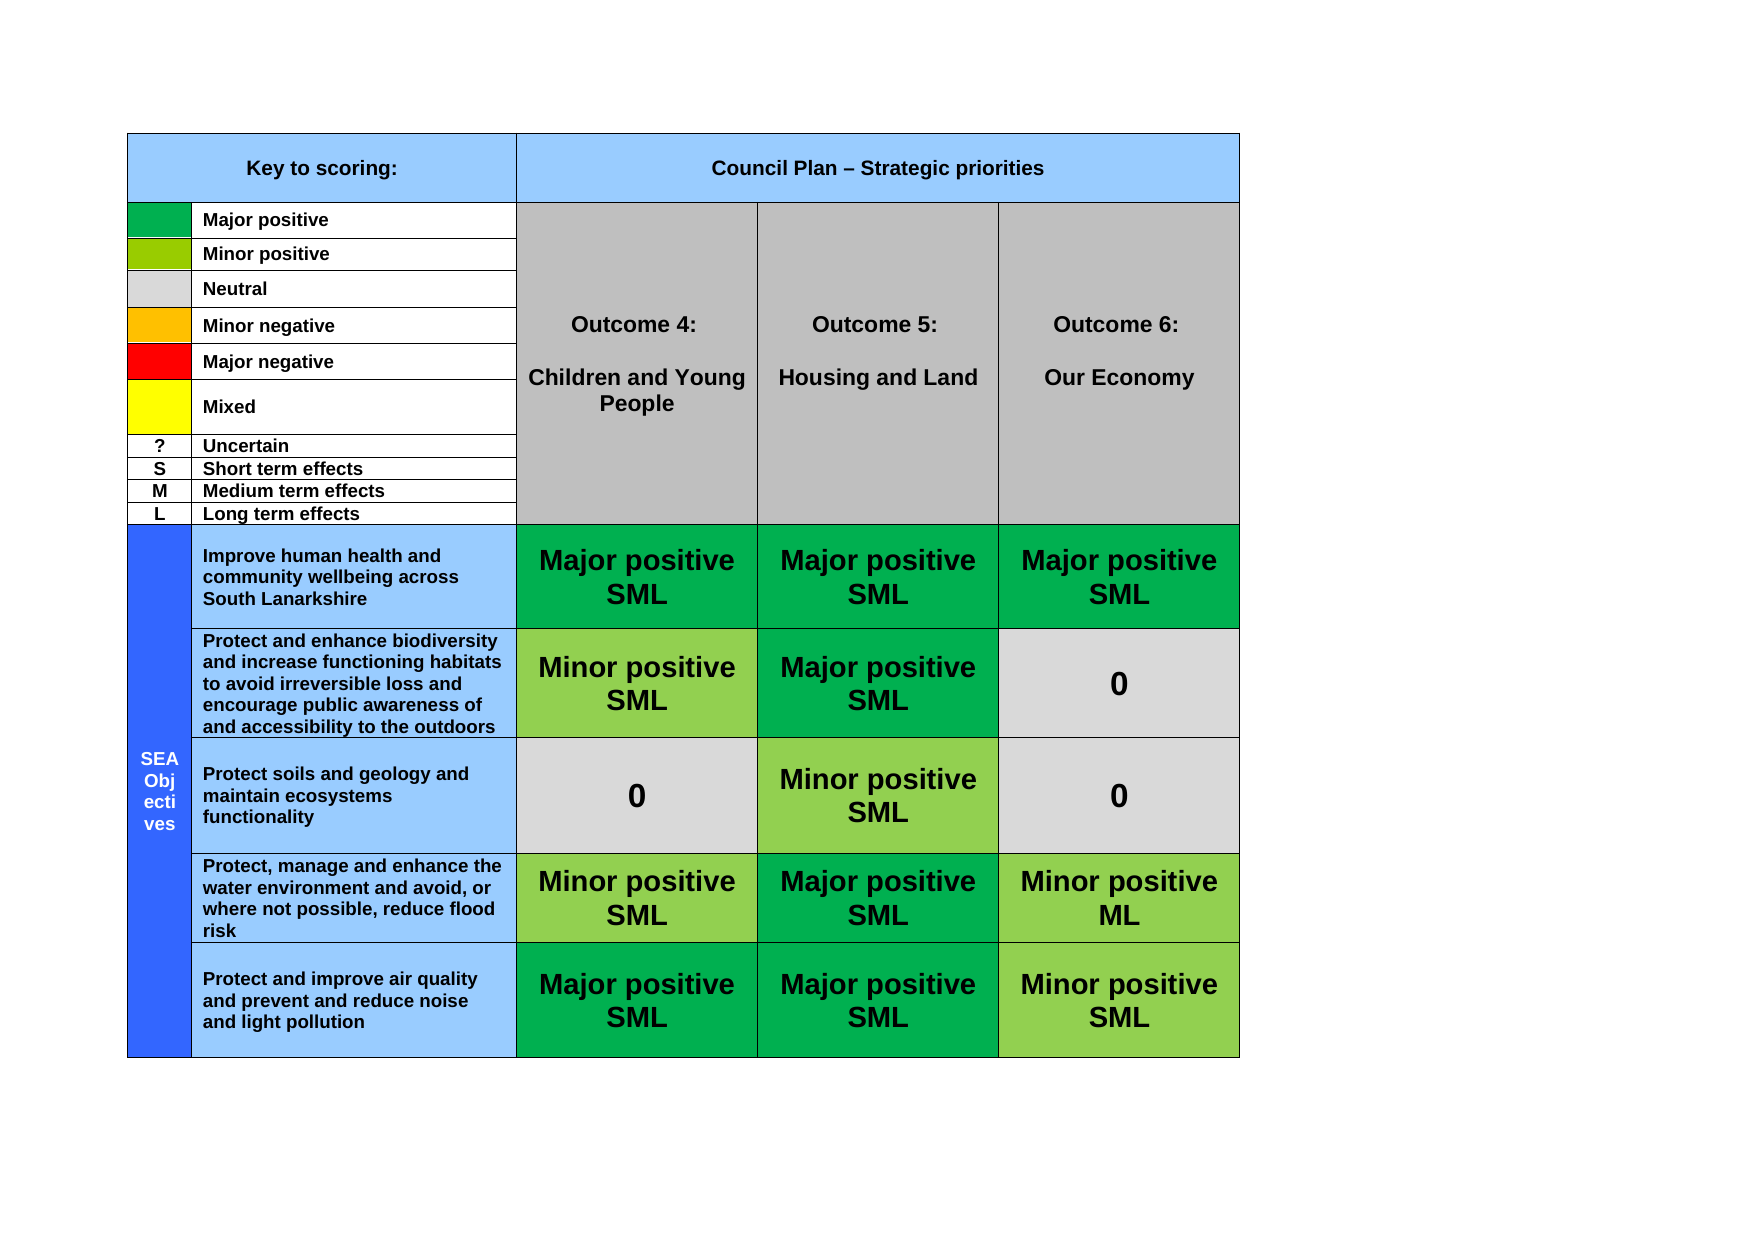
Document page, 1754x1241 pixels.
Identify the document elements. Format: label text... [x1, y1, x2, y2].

table_cell Medium term effects [192, 480, 516, 502]
table_cell Major positive SML [758, 629, 998, 737]
table_cell Outcome 5: Housing and Land [758, 203, 998, 524]
table_cell Protect, manage and enhance the water environment and avoid, or where not possible, reduce flood risk [192, 854, 516, 942]
table_cell 0 [517, 738, 757, 853]
table_cell Major positive SML [517, 943, 757, 1057]
table_cell Protect and improve air quality and prevent and reduce noise and light pollution [192, 943, 516, 1057]
table_cell Minor negative [192, 308, 516, 342]
table_cell Minor positive SML [999, 943, 1239, 1057]
table_cell Protect and enhance biodiversity and increase functioning habitats to avoid irreversible loss and encourage public awareness of and accessibility to the outdoors [192, 629, 516, 737]
table_cell ? [128, 435, 191, 457]
table_cell Short term effects [192, 458, 516, 479]
table_cell Outcome 6: Our Economy [999, 203, 1239, 524]
table_cell Major negative [192, 344, 516, 379]
table_cell Major positive SML [999, 525, 1239, 628]
table_header Council Plan – Strategic priorities [517, 134, 1239, 202]
table_cell SEA Objectives [128, 525, 191, 1057]
table_cell [128, 344, 191, 379]
table_cell Minor positive ML [999, 854, 1239, 942]
table_cell Mixed [192, 380, 516, 434]
table_cell Protect soils and geology and maintain ecosystems functionality [192, 738, 516, 853]
table_cell Long term effects [192, 503, 516, 524]
table_cell Major positive SML [758, 525, 998, 628]
table_cell [128, 380, 191, 434]
table_cell Major positive SML [758, 943, 998, 1057]
table_cell [128, 239, 191, 269]
table_cell L [128, 503, 191, 524]
table_cell Major positive SML [758, 854, 998, 942]
table_cell Minor positive SML [517, 854, 757, 942]
table_cell [128, 203, 191, 237]
table_cell [128, 271, 191, 307]
table_header Key to scoring: [128, 134, 516, 202]
table_cell Major positive SML [517, 525, 757, 628]
table_cell S [128, 458, 191, 479]
table_cell Uncertain [192, 435, 516, 457]
table_cell Outcome 4: Children and Young People [517, 203, 757, 524]
table_cell [128, 308, 191, 342]
table_cell Major positive [192, 203, 516, 237]
table_cell Minor positive SML [758, 738, 998, 853]
table_cell Minor positive [192, 239, 516, 269]
table_cell 0 [999, 629, 1239, 737]
table_cell Improve human health and community wellbeing across South Lanarkshire [192, 525, 516, 628]
table_cell Minor positive SML [517, 629, 757, 737]
table_cell Neutral [192, 271, 516, 307]
table_cell 0 [999, 738, 1239, 853]
table_cell M [128, 480, 191, 502]
